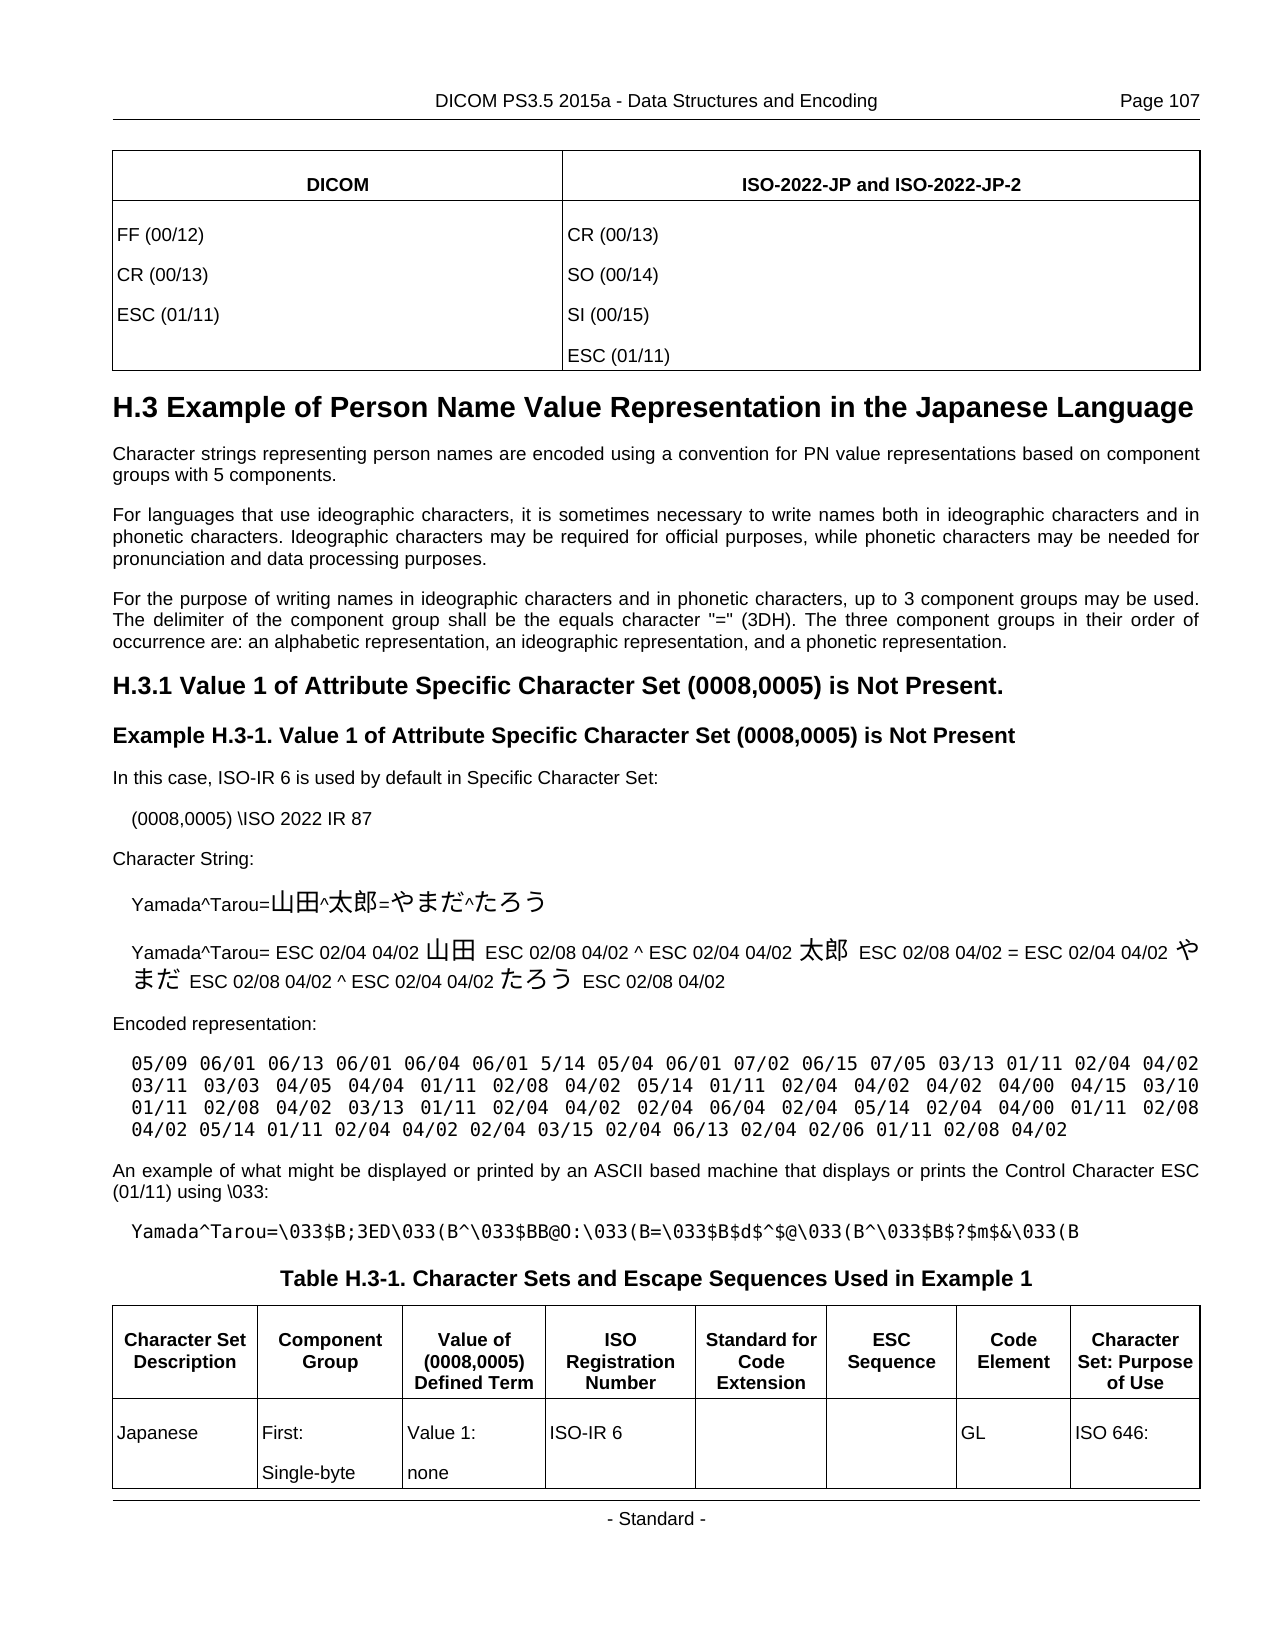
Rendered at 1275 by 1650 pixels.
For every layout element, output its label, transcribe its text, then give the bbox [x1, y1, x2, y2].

table_cell FF (00/12) CR (00/13) ESC (01/11) [113, 201, 562, 370]
table_header Standard for Code Extension [696, 1306, 826, 1398]
table_cell Japanese [113, 1399, 257, 1488]
table_header DICOM [113, 151, 562, 200]
text Example H.3-1. Value 1 of Attribute Specific Character Set (0008,0005) is Not Present [112, 722, 1200, 748]
table_cell GL [957, 1399, 1070, 1488]
text An example of what might be displayed or printed by an ASCII based machine that displays or prints the Control Character ESC (01/11) using \033: [112, 1159, 1200, 1203]
table_cell CR (00/13) SO (00/14) SI (00/15) ESC (01/11) [563, 201, 1199, 370]
table_header Component Group [258, 1306, 402, 1398]
text Table H.3-1. Character Sets and Escape Sequences Used in Example 1 [112, 1266, 1200, 1292]
table_header Value of (0008,0005) Defined Term [403, 1306, 545, 1398]
table_header ESC Sequence [827, 1306, 956, 1398]
text (0008,0005) \ISO 2022 IR 87 [131, 807, 1200, 829]
table_header ISO Registration Number [546, 1306, 695, 1398]
text Character String: [112, 848, 1200, 869]
table_cell Value 1: none [403, 1399, 545, 1488]
text Encoded representation: [112, 1013, 1200, 1034]
text Character strings representing person names are encoded using a convention for PN value representations based on component groups with 5 components. [112, 442, 1200, 486]
text Yamada^Tarou= ESC 02/04 04/02 山田 ESC 02/08 04/02 ^ ESC 02/04 04/02 太郎 ESC 02/08 04/02 = ESC 02/04 04/02 やまだ ESC 02/08 04/02 ^ ESC 02/04 04/02 たろう ESC 02/08 04/02 [131, 936, 1200, 994]
table_cell [827, 1399, 956, 1488]
text 05/09 06/01 06/13 06/01 06/04 06/01 5/14 05/04 06/01 07/02 06/15 07/05 03/13 01/11 02/04 04/02 03/11 03/03 04/05 04/04 01/11 02/08 04/02 05/14 01/11 02/04 04/02 04/02 04/00 04/15 03/10 01/11 02/08 04/02 03/13 01/11 02/04 04/02 02/04 06/04 02/04 05/14 02/04 04/00 01/11 02/08 04/02 05/14 01/11 02/04 04/02 02/04 03/15 02/04 06/13 02/04 02/06 01/11 02/08 04/02 [131, 1053, 1200, 1141]
text Yamada^Tarou=\033$B;3ED\033(B^\033$BB@O:\033(B=\033$B$d$^$@\033(B^\033$B$?$m$&\033(B [131, 1221, 1200, 1243]
text H.3.1 Value 1 of Attribute Specific Character Set (0008,0005) is Not Present. [112, 671, 1200, 700]
table_cell [696, 1399, 826, 1488]
text For languages that use ideographic characters, it is sometimes necessary to write names both in ideographic characters and in phonetic characters. Ideographic characters may be required for official purposes, while phonetic characters may be needed for pronunciation and data processing purposes. [112, 504, 1200, 569]
table_header Code Element [957, 1306, 1070, 1398]
table_header Character Set: Purpose of Use [1071, 1306, 1199, 1398]
table_cell ISO 646: [1071, 1399, 1199, 1488]
table_cell ISO-IR 6 [546, 1399, 695, 1488]
text Yamada^Tarou=山田^太郎=やまだ^たろう [131, 888, 1200, 917]
table_header Character Set Description [113, 1306, 257, 1398]
text H.3 Example of Person Name Value Representation in the Japanese Language [112, 390, 1200, 424]
table_header ISO-2022-JP and ISO-2022-JP-2 [563, 151, 1199, 200]
text For the purpose of writing names in ideographic characters and in phonetic characters, up to 3 component groups may be used. The delimiter of the component group shall be the equals character "=" (3DH). The three component groups in their order of occurrence are: an alphabetic representation, an ideographic representation, and a phonetic representation. [112, 588, 1200, 652]
text In this case, ISO-IR 6 is used by default in Specific Character Set: [112, 767, 1200, 788]
table_cell First: Single-byte [258, 1399, 402, 1488]
